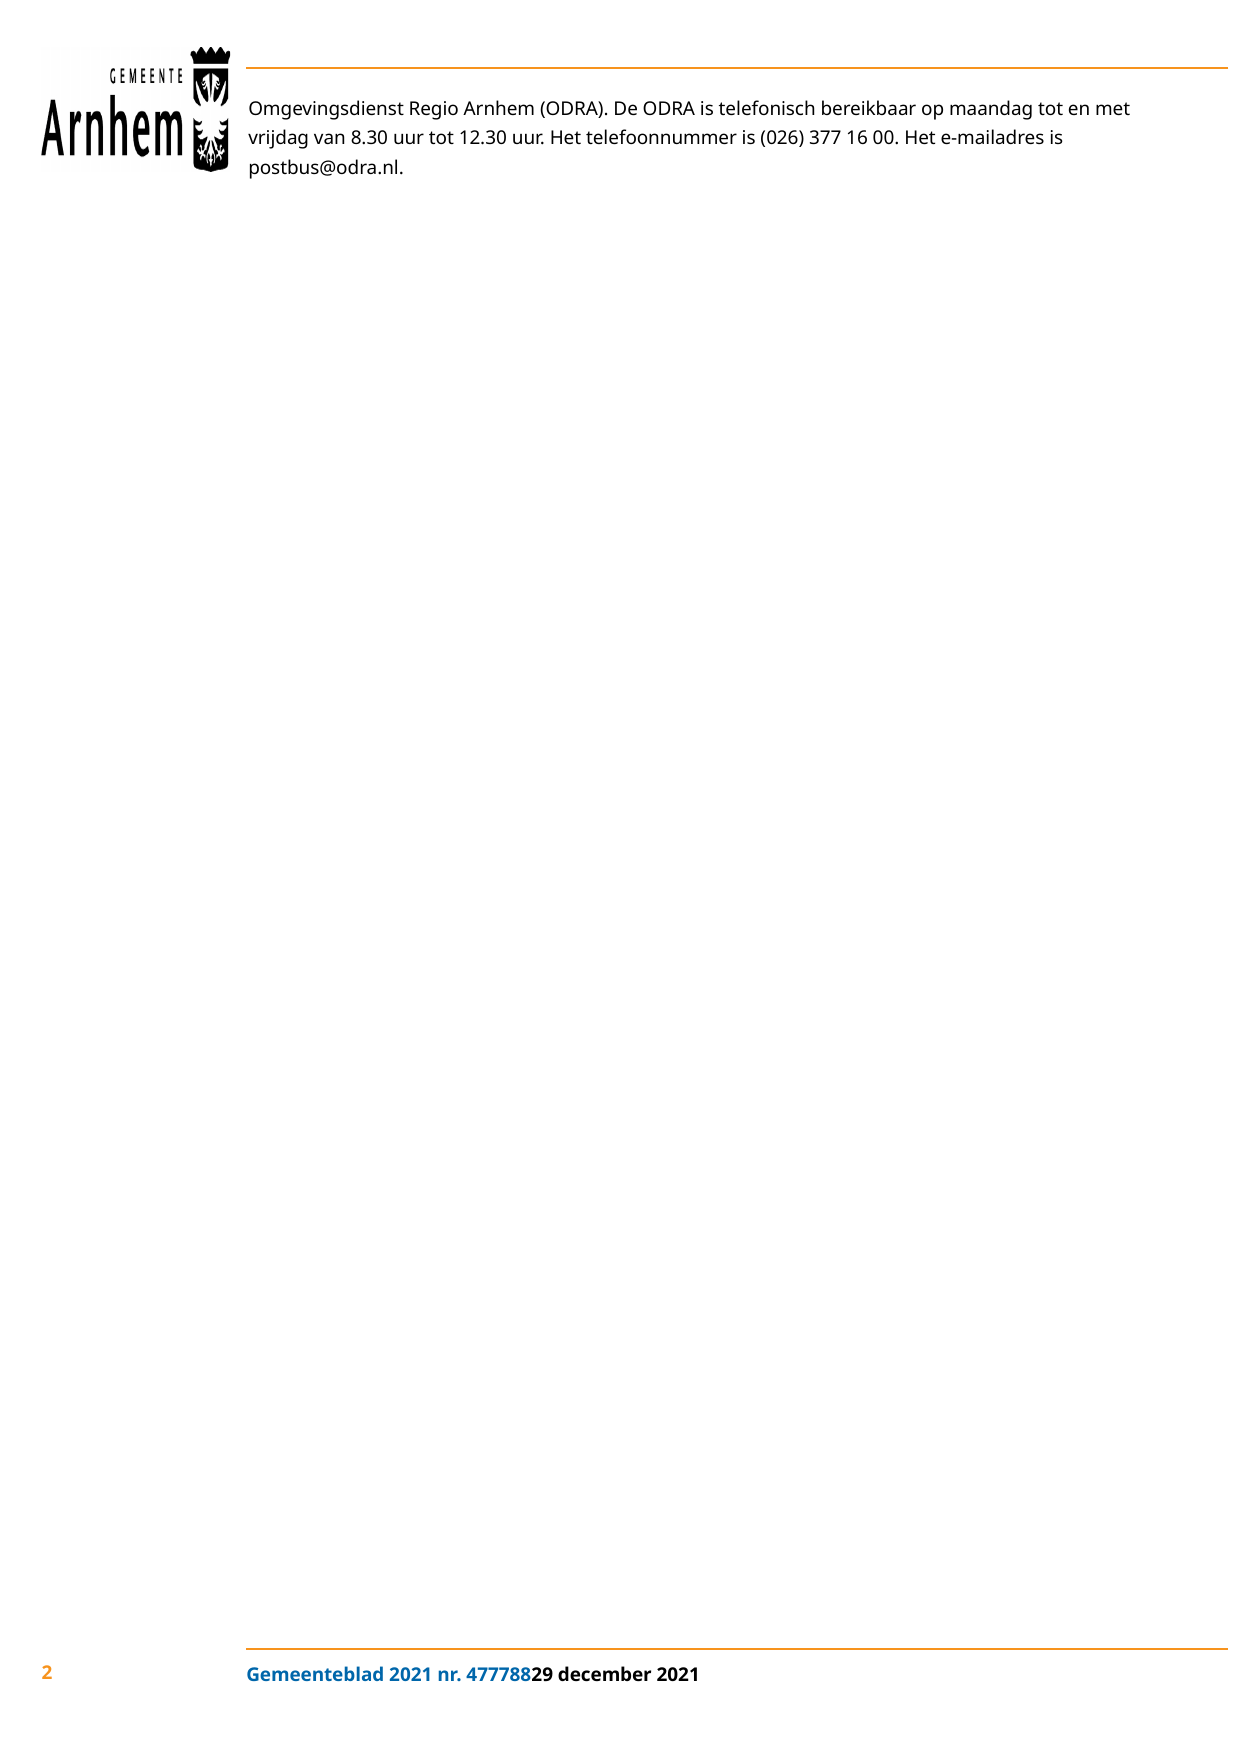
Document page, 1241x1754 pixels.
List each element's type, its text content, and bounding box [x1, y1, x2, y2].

text Omgevingsdienst Regio Arnhem (ODRA). De ODRA is telefonisch bereikbaar op maandag tot en met vrijdag van 8.30 uur tot 12.30 uur. Het telefoonnummer is (026) 377 16 00. Het e-mailadres is postbus@odra.nl. [248, 95, 1152, 180]
picture [41, 47, 231, 172]
